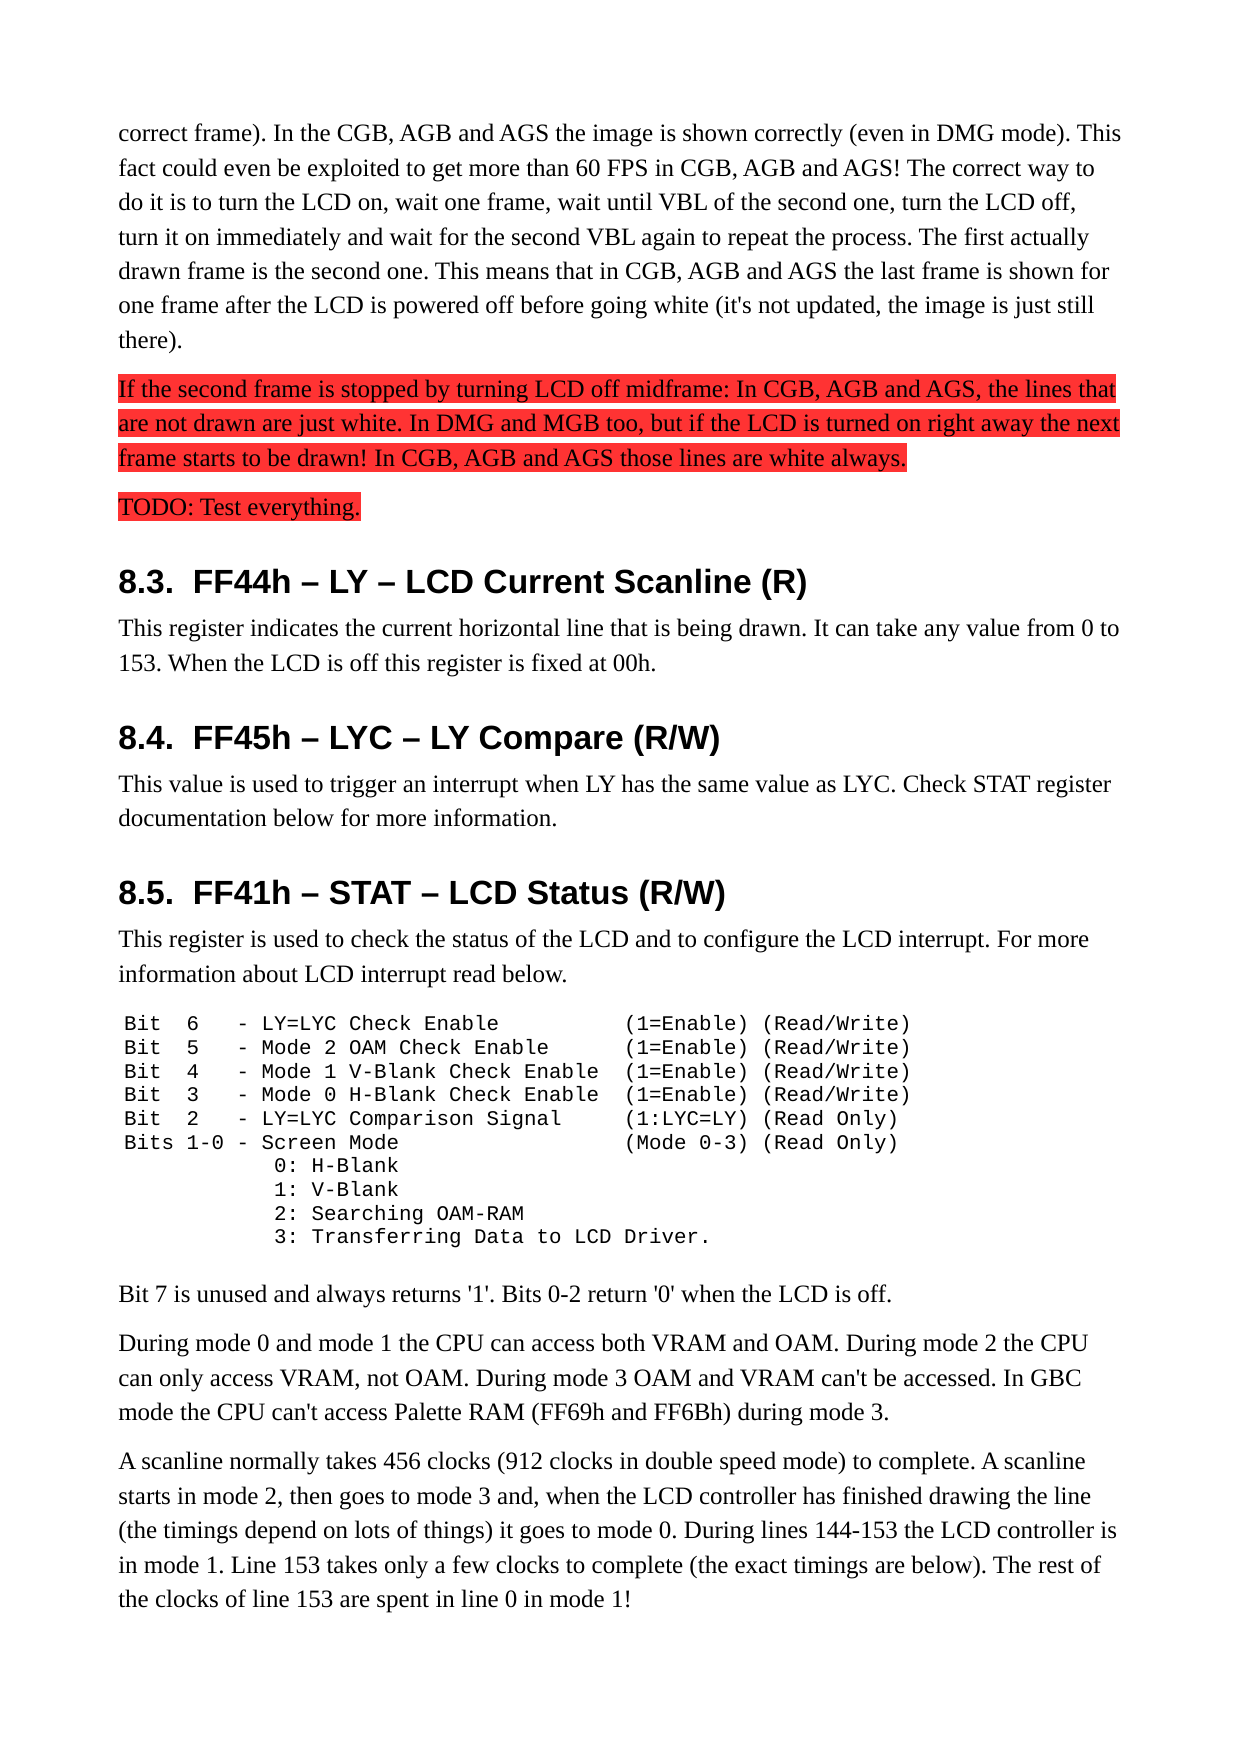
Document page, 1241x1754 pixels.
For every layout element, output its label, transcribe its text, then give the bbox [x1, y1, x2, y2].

text This register indicates the current horizontal line that is being drawn. It can take any value from 0 to 153. When the LCD is off this register is fixed at 00h. [118, 613, 1122, 676]
text This value is used to trigger an interrupt when LY has the same value as LYC. Check STAT register documentation below for more information. [118, 769, 1122, 832]
subtitle FF41h – STAT – LCD Status (R/W) [118, 873, 1122, 912]
text During mode 0 and mode 1 the CPU can access both VRAM and OAM. During mode 2 the CPU can only access VRAM, not OAM. During mode 3 OAM and VRAM can't be accessed. In GBC mode the CPU can't access Palette RAM (FF69h and FF6Bh) during mode 3. [118, 1328, 1122, 1426]
table_header Bit 6 - LY=LYC Check Enable (1=Enable) (Read/Write) Bit 5 - Mode 2 OAM Check Enable (1=Enable) (Read/Write) Bit 4 - Mode 1 V-Blank Check Enable (1=Enable) (Read/Write) Bit 3 - Mode 0 H-Blank Check Enable (1=Enable) (Read/Write) Bit 2 - LY=LYC Comparison Signal (1:LYC=LY) (Read Only) Bits 1-0 - Screen Mode (Mode 0-3) (Read Only) 0: H-Blank 1: V-Blank 2: Searching OAM-RAM 3: Transferring Data to LCD Driver. [118, 1008, 1123, 1279]
text This register is used to check the status of the LCD and to configure the LCD interrupt. For more information about LCD interrupt read below. [118, 924, 1122, 987]
text If the second frame is stopped by turning LCD off midframe: In CGB, AGB and AGS, the lines that are not drawn are just white. In DMG and MGB too, but if the LCD is turned on right away the next frame starts to be drawn! In CGB, AGB and AGS those lines are white always. [118, 374, 1122, 472]
text Bit 7 is unused and always returns '1'. Bits 0-2 return '0' when the LCD is off. [118, 1279, 1122, 1308]
text TODO: Test everything. [118, 492, 1122, 521]
text correct frame). In the CGB, AGB and AGS the image is shown correctly (even in DMG mode). This fact could even be exploited to get more than 60 FPS in CGB, AGB and AGS! The correct way to do it is to turn the LCD on, wait one frame, wait until VBL of the second one, turn the LCD off, turn it on immediately and wait for the second VBL again to repeat the process. The first actually drawn frame is the second one. This means that in CGB, AGB and AGS the last frame is shown for one frame after the LCD is powered off before going white (it's not updated, the image is just still there). [118, 118, 1122, 354]
text A scanline normally takes 456 clocks (912 clocks in double speed mode) to complete. A scanline starts in mode 2, then goes to mode 3 and, when the LCD controller has finished drawing the line (the timings depend on lots of things) it goes to mode 0. During lines 144-153 the LCD controller is in mode 1. Line 153 takes only a few clocks to complete (the exact timings are below). The rest of the clocks of line 153 are spent in line 0 in mode 1! [118, 1446, 1122, 1613]
subtitle FF44h – LY – LCD Current Scanline (R) [118, 562, 1122, 601]
subtitle FF45h – LYC – LY Compare (R/W) [118, 717, 1122, 756]
